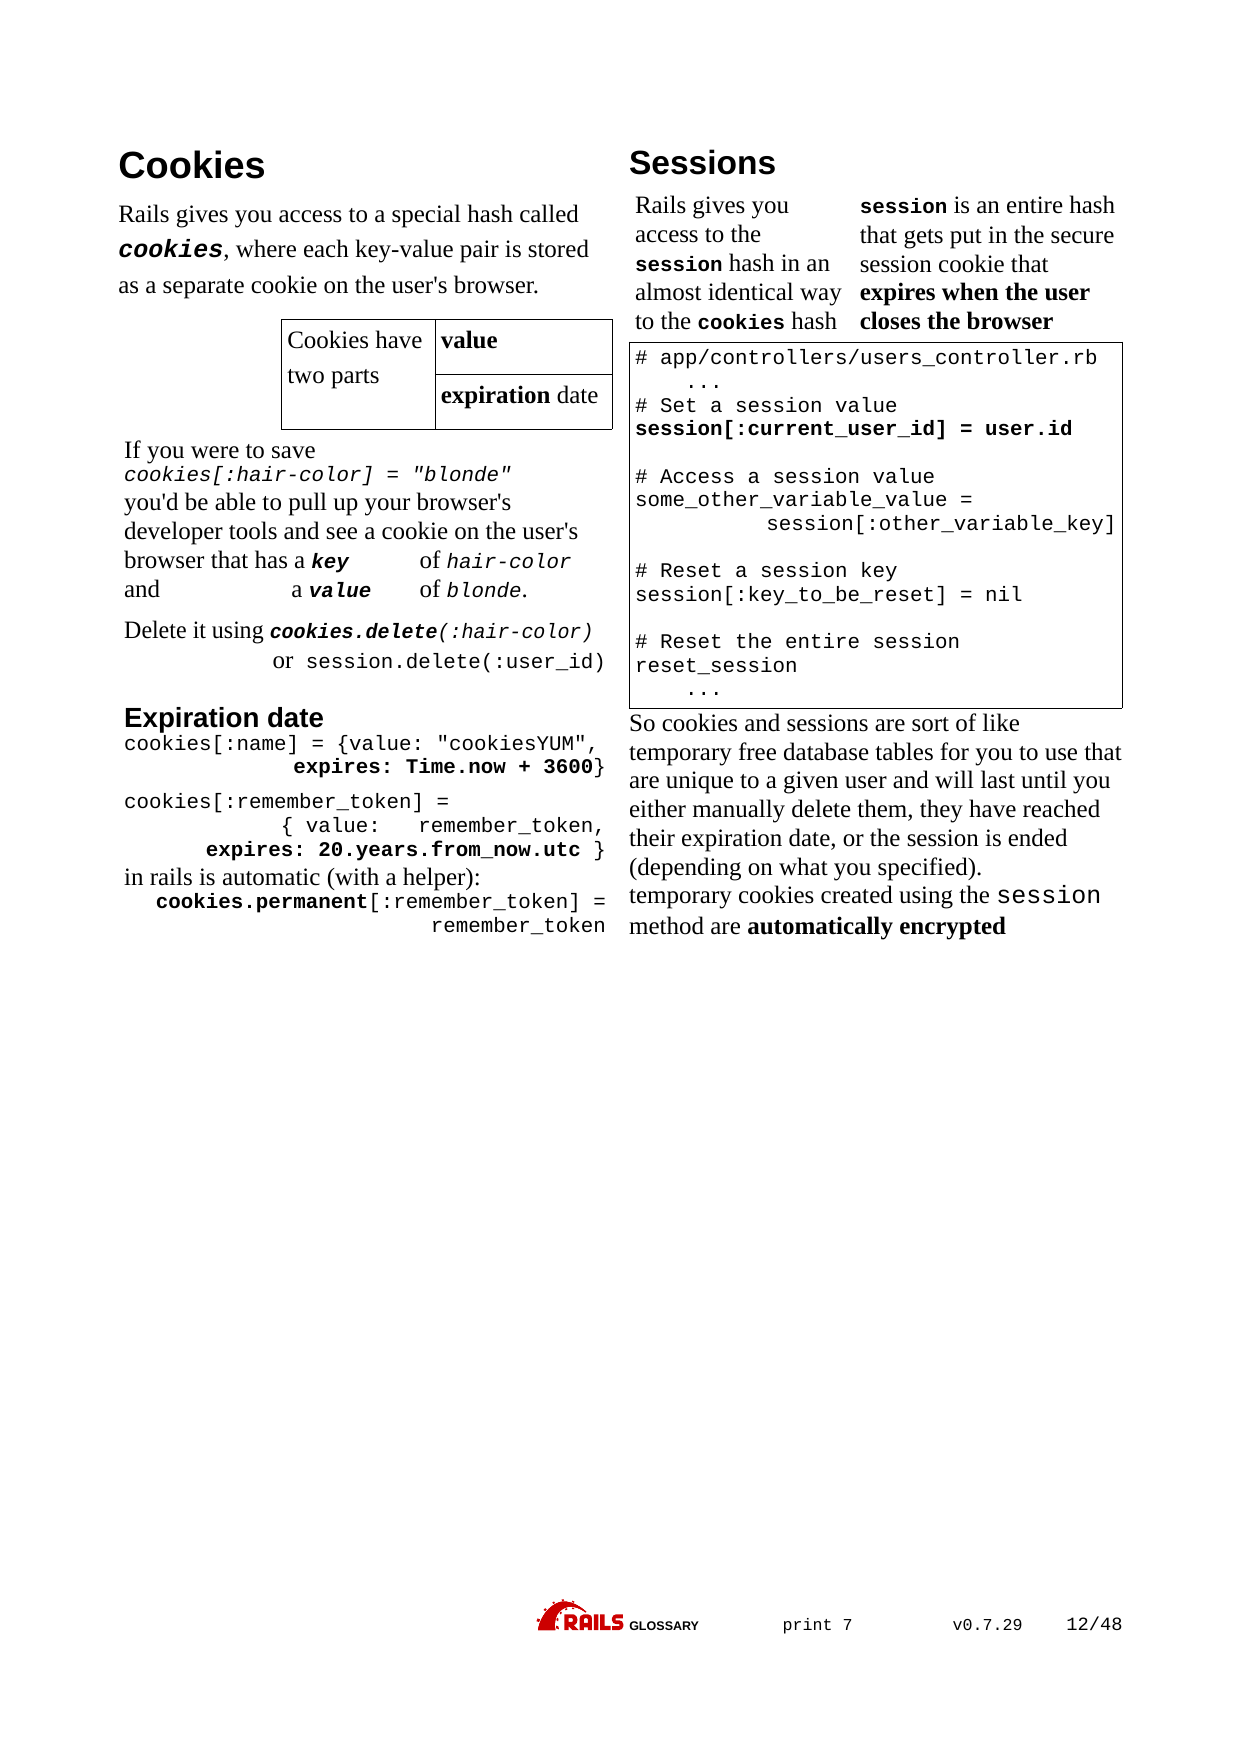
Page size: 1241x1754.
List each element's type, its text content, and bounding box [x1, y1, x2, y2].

text temporary cookies created using the session method are automatically encrypted [629, 880, 1122, 940]
subtitle Cookies [118, 143, 611, 187]
table_cell cookies[:remember_token] = { value: remember_token, expires: 20.years.from_now.utc } in rails is automatic (with a helper): cookies.permanent[:remember_token] = remember_token [118, 786, 611, 944]
table_header Rails gives you access to the session hash in an almost identical way to the cookies hash [629, 185, 854, 342]
table_cell Expiration date cookies[:name] = {value: "cookiesYUM", expires: Time.now + 3600} [118, 680, 611, 786]
subtitle Sessions [629, 143, 1122, 182]
table_header session is an entire hash that gets put in the secure session cookie that expires when the user closes the browser [854, 185, 1122, 342]
table_cell # app/controllers/users_controller.rb ... # Set a session value session[:current_user_id] = user.id # Access a session value some_other_variable_value = session[:other_variable_key] # Reset a session key session[:key_to_be_reset] = nil # Reset the entire session reset_session ... [630, 343, 1122, 708]
table_cell expiration date [436, 375, 612, 429]
text Rails gives you access to a special hash called cookies, where each key-value pair is stored as a separate cookie on the user's browser. [118, 199, 611, 299]
table_header value [436, 320, 612, 374]
text So cookies and sessions are sort of like temporary free database tables for you to use that are unique to a given user and will last until you either manually delete them, they have reached their expiration date, or the session is ended (depending on what you specified). [629, 709, 1122, 880]
table_header Cookies have two parts [282, 320, 435, 429]
table_header If you were to save cookies[:hair-color] = "blonde" you'd be able to pull up your browser's developer tools and see a cookie on the user's browser that has a key of hair-color and a value of blonde. [118, 429, 611, 610]
table_cell Delete it using cookies.delete(:hair-color) or session.delete(:user_id) [118, 610, 611, 680]
